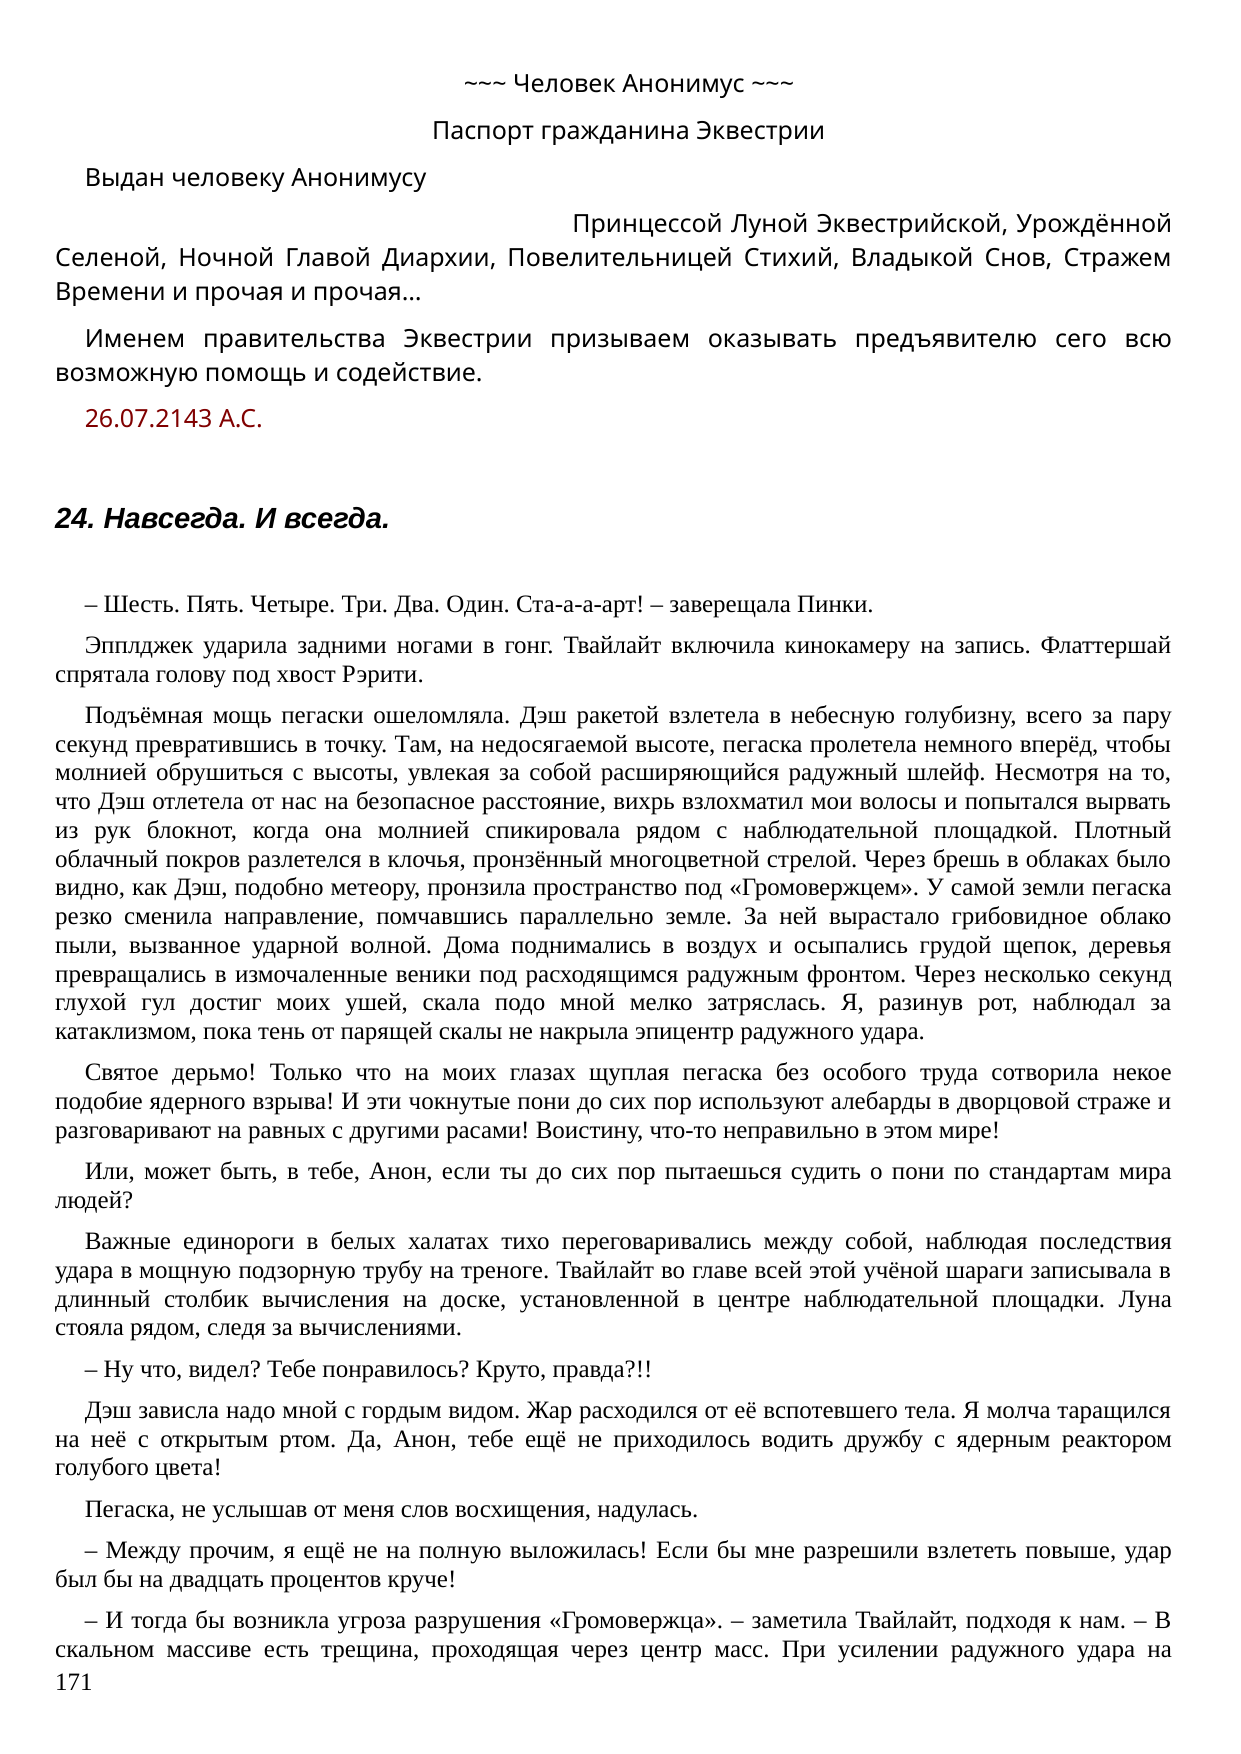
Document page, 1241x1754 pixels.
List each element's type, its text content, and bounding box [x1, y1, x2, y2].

text Дэш зависла надо мной с гордым видом. Жар расходился от её вспотевшего тела. Я молча таращился на неё с открытым ртом. Да, Анон, тебе ещё не приходилось водить дружбу с ядерным реактором голубого цвета! [55, 1395, 1173, 1481]
text Святое дерьмо! Только что на моих глазах щуплая пегаска без особого труда сотворила некое подобие ядерного взрыва! И эти чокнутые пони до сих пор используют алебарды в дворцовой страже и разговаривают на равных с другими расами! Воистину, что-то неправильно в этом мире! [55, 1057, 1173, 1144]
text Или, может быть, в тебе, Анон, если ты до сих пор пытаешься судить о пони по стандартам мира людей? [55, 1156, 1173, 1214]
subtitle 24. Навсегда. И всегда. [55, 501, 1173, 535]
text – Между прочим, я ещё не на полную выложилась! Если бы мне разрешили взлететь повыше, удар был бы на двадцать процентов круче! [55, 1535, 1173, 1592]
text Выдан человеку Анонимусу [55, 159, 1173, 193]
text 26.07.2143 А.С. [55, 401, 1173, 435]
text Паспорт гражданина Эквестрии [55, 113, 1173, 147]
text Подъёмная мощь пегаски ошеломляла. Дэш ракетой взлетела в небесную голубизну, всего за пару секунд превратившись в точку. Там, на недосягаемой высоте, пегаска пролетела немного вперёд, чтобы молнией обрушиться с высоты, увлекая за собой расширяющийся радужный шлейф. Несмотря на то, что Дэш отлетела от нас на безопасное расстояние, вихрь взлохматил мои волосы и попытался вырвать из рук блокнот, когда она молнией спикировала рядом с наблюдательной площадкой. Плотный облачный покров разлетелся в клочья, пронзённый многоцветной стрелой. Через брешь в облаках было видно, как Дэш, подобно метеору, пронзила пространство под «Громовержцем». У самой земли пегаска резко сменила направление, помчавшись параллельно земле. За ней вырастало грибовидное облако пыли, вызванное ударной волной. Дома поднимались в воздух и осыпались грудой щепок, деревья превращались в измочаленные веники под расходящимся радужным фронтом. Через несколько секунд глухой гул достиг моих ушей, скала подо мной мелко затряслась. Я, разинув рот, наблюдал за катаклизмом, пока тень от парящей скалы не накрыла эпицентр радужного удара. [55, 700, 1173, 1045]
text ~~~ Человек Анонимус ~~~ [55, 66, 1173, 100]
text – Шесть. Пять. Четыре. Три. Два. Один. Ста-а-а-арт! – заверещала Пинки. [55, 589, 1173, 617]
text Эпплджек ударила задними ногами в гонг. Твайлайт включила кинокамеру на запись. Флаттершай спрятала голову под хвост Рэрити. [55, 630, 1173, 687]
text – И тогда бы возникла угроза разрушения «Громовержца». – заметила Твайлайт, подходя к нам. – В скальном массиве есть трещина, проходящая через центр масс. При усилении радужного удара на [55, 1605, 1173, 1662]
text Именем правительства Эквестрии призываем оказывать предъявителю сего всю возможную помощь и содействие. [55, 320, 1173, 388]
text Важные единороги в белых халатах тихо переговаривались между собой, наблюдая последствия удара в мощную подзорную трубу на треноге. Твайлайт во главе всей этой учёной шараги записывала в длинный столбик вычисления на доске, установленной в центре наблюдательной площадки. Луна стояла рядом, следя за вычислениями. [55, 1226, 1173, 1341]
text Пегаска, не услышав от меня слов восхищения, надулась. [55, 1494, 1173, 1522]
text – Ну что, видел? Тебе понравилось? Круто, правда?!! [55, 1354, 1173, 1382]
text Принцессой Луной Эквестрийской, Урождённой Селеной, Ночной Главой Диархии, Повелительницей Стихий, Владыкой Снов, Стражем Времени и прочая и прочая… [55, 206, 1173, 308]
